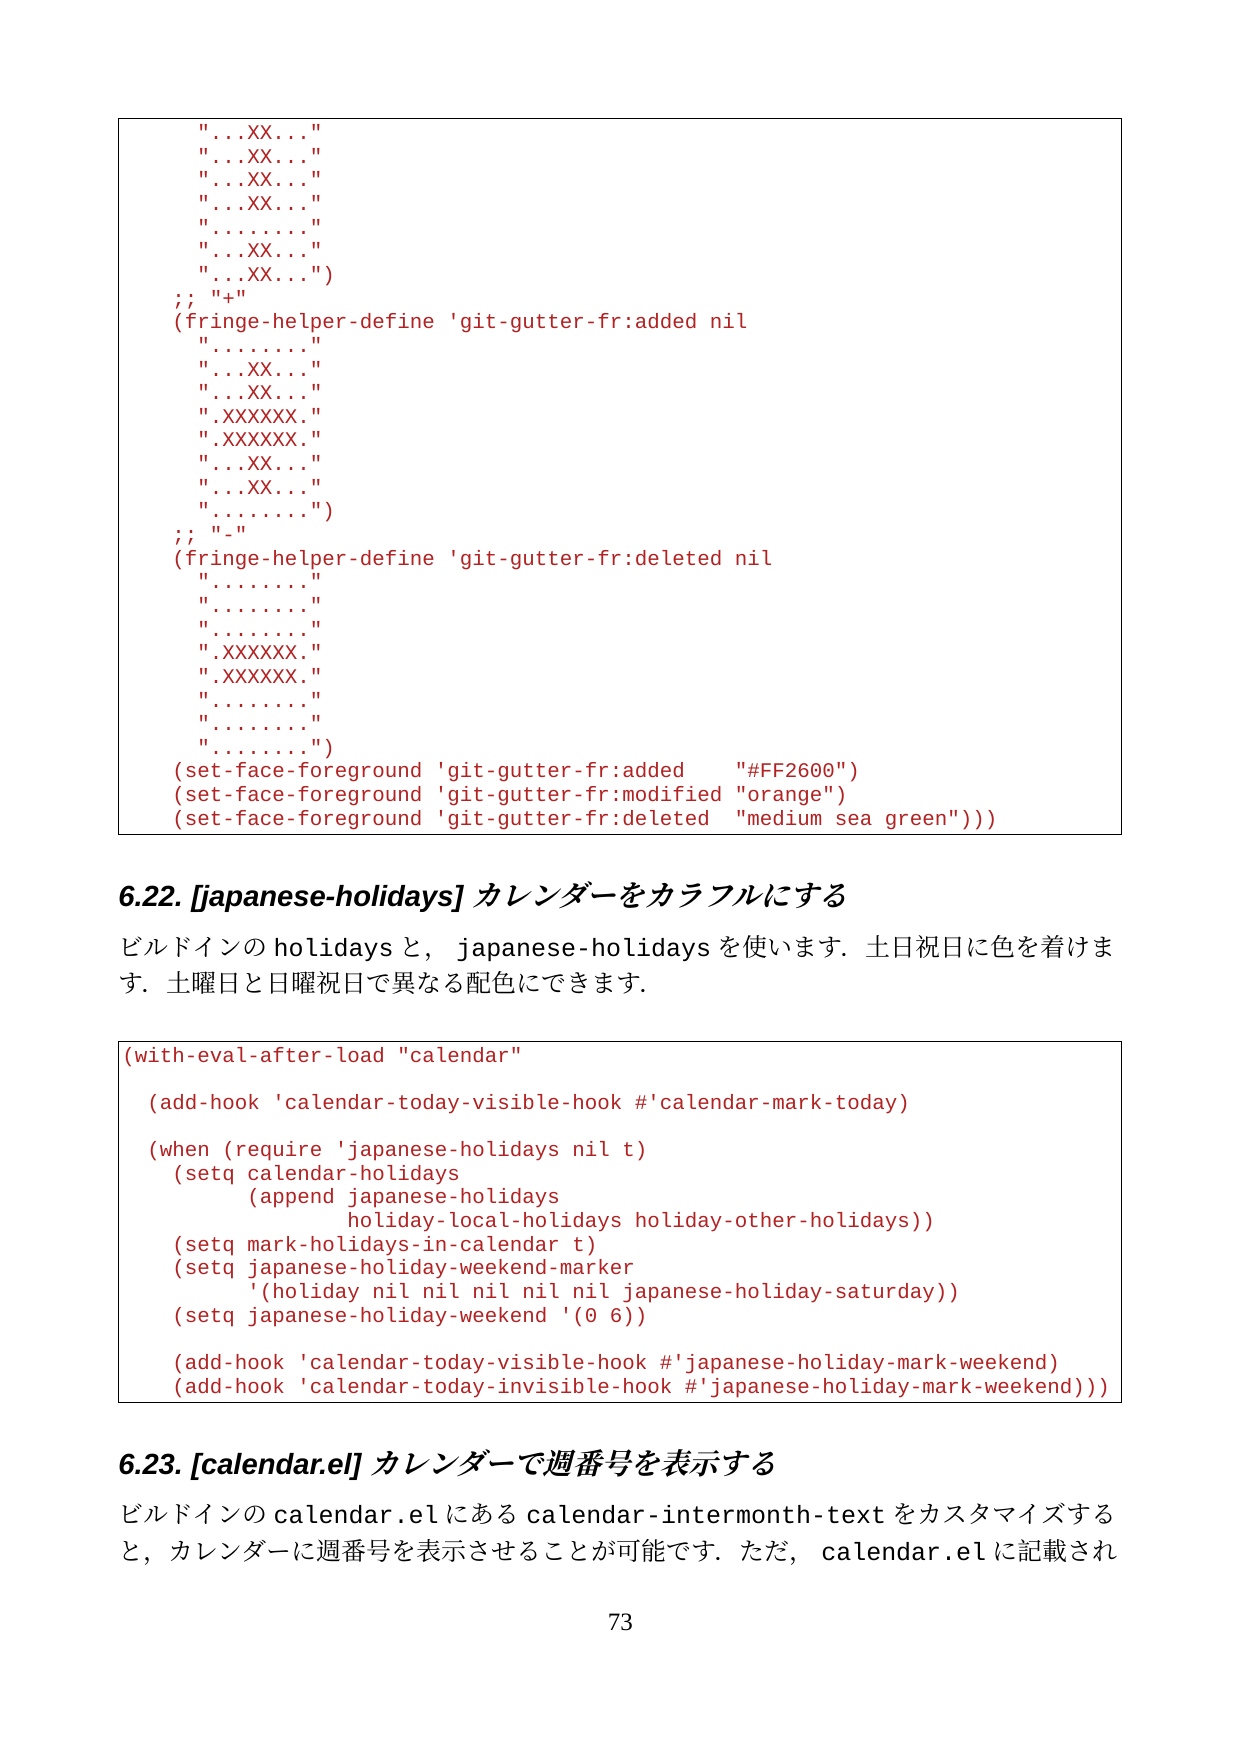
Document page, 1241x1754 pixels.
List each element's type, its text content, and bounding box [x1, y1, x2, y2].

text "...XX..." [119, 378, 1121, 402]
subtitle [calendar.el] カレンダーで週番号を表示する [118, 1441, 1122, 1482]
text (set-face-foreground 'git-gutter-fr:added "#FF2600") [119, 757, 1121, 780]
text "...XX..." [119, 236, 1121, 260]
text "........" [119, 615, 1121, 638]
text "...XX..." [119, 449, 1121, 473]
text ビルドインの holidays と， japanese-holidays を使います．土日祝日に色を着けます．土曜日と日曜祝日で異なる配色にできます． [118, 927, 1122, 1028]
text (append japanese-holidays [119, 1182, 1121, 1206]
text (add-hook 'calendar-today-visible-hook #'calendar-mark-today) [119, 1088, 1121, 1112]
text "...XX..." [119, 189, 1121, 213]
text "...XX...") [119, 260, 1121, 284]
text ".XXXXXX." [119, 638, 1121, 662]
subtitle [japanese-holidays] カレンダーをカラフルにする [118, 873, 1122, 915]
text "........") [119, 496, 1121, 520]
text "...XX..." [119, 165, 1121, 189]
text (when (require 'japanese-holidays nil t) [119, 1135, 1121, 1159]
text "...XX..." [119, 354, 1121, 378]
text "...XX..." [119, 473, 1121, 496]
text (fringe-helper-define 'git-gutter-fr:deleted nil [119, 544, 1121, 567]
text (add-hook 'calendar-today-invisible-hook #'japanese-holiday-mark-weekend))) [119, 1372, 1121, 1402]
text (set-face-foreground 'git-gutter-fr:deleted "medium sea green"))) [119, 804, 1121, 834]
text "...XX..." [119, 142, 1121, 165]
text (setq mark-holidays-in-calendar t) [119, 1230, 1121, 1253]
text (setq calendar-holidays [119, 1159, 1121, 1182]
text ;; "+" [119, 284, 1121, 307]
text ".XXXXXX." [119, 426, 1121, 449]
text (with-eval-after-load "calendar" [119, 1042, 1121, 1064]
text (setq japanese-holiday-weekend-marker [119, 1253, 1121, 1277]
text holiday-local-holidays holiday-other-holidays)) [119, 1206, 1121, 1230]
text "........" [119, 709, 1121, 733]
text "........" [119, 331, 1121, 354]
text "........" [119, 567, 1121, 591]
text "...XX..." [119, 119, 1121, 142]
text "........") [119, 733, 1121, 757]
text (add-hook 'calendar-today-visible-hook #'japanese-holiday-mark-weekend) [119, 1348, 1121, 1372]
text (fringe-helper-define 'git-gutter-fr:added nil [119, 307, 1121, 331]
text ".XXXXXX." [119, 662, 1121, 686]
text "........" [119, 686, 1121, 709]
text ビルドインの calendar.el にある calendar-intermonth-text をカスタマイズすると，カレンダーに週番号を表示させることが可能です．ただ， calendar.el に記載され [118, 1495, 1122, 1567]
text ;; "-" [119, 520, 1121, 544]
text "........" [119, 591, 1121, 615]
text "........" [119, 213, 1121, 236]
text ".XXXXXX." [119, 402, 1121, 426]
text '(holiday nil nil nil nil nil japanese-holiday-saturday)) [119, 1277, 1121, 1301]
text (set-face-foreground 'git-gutter-fr:modified "orange") [119, 780, 1121, 804]
text (setq japanese-holiday-weekend '(0 6)) [119, 1301, 1121, 1324]
